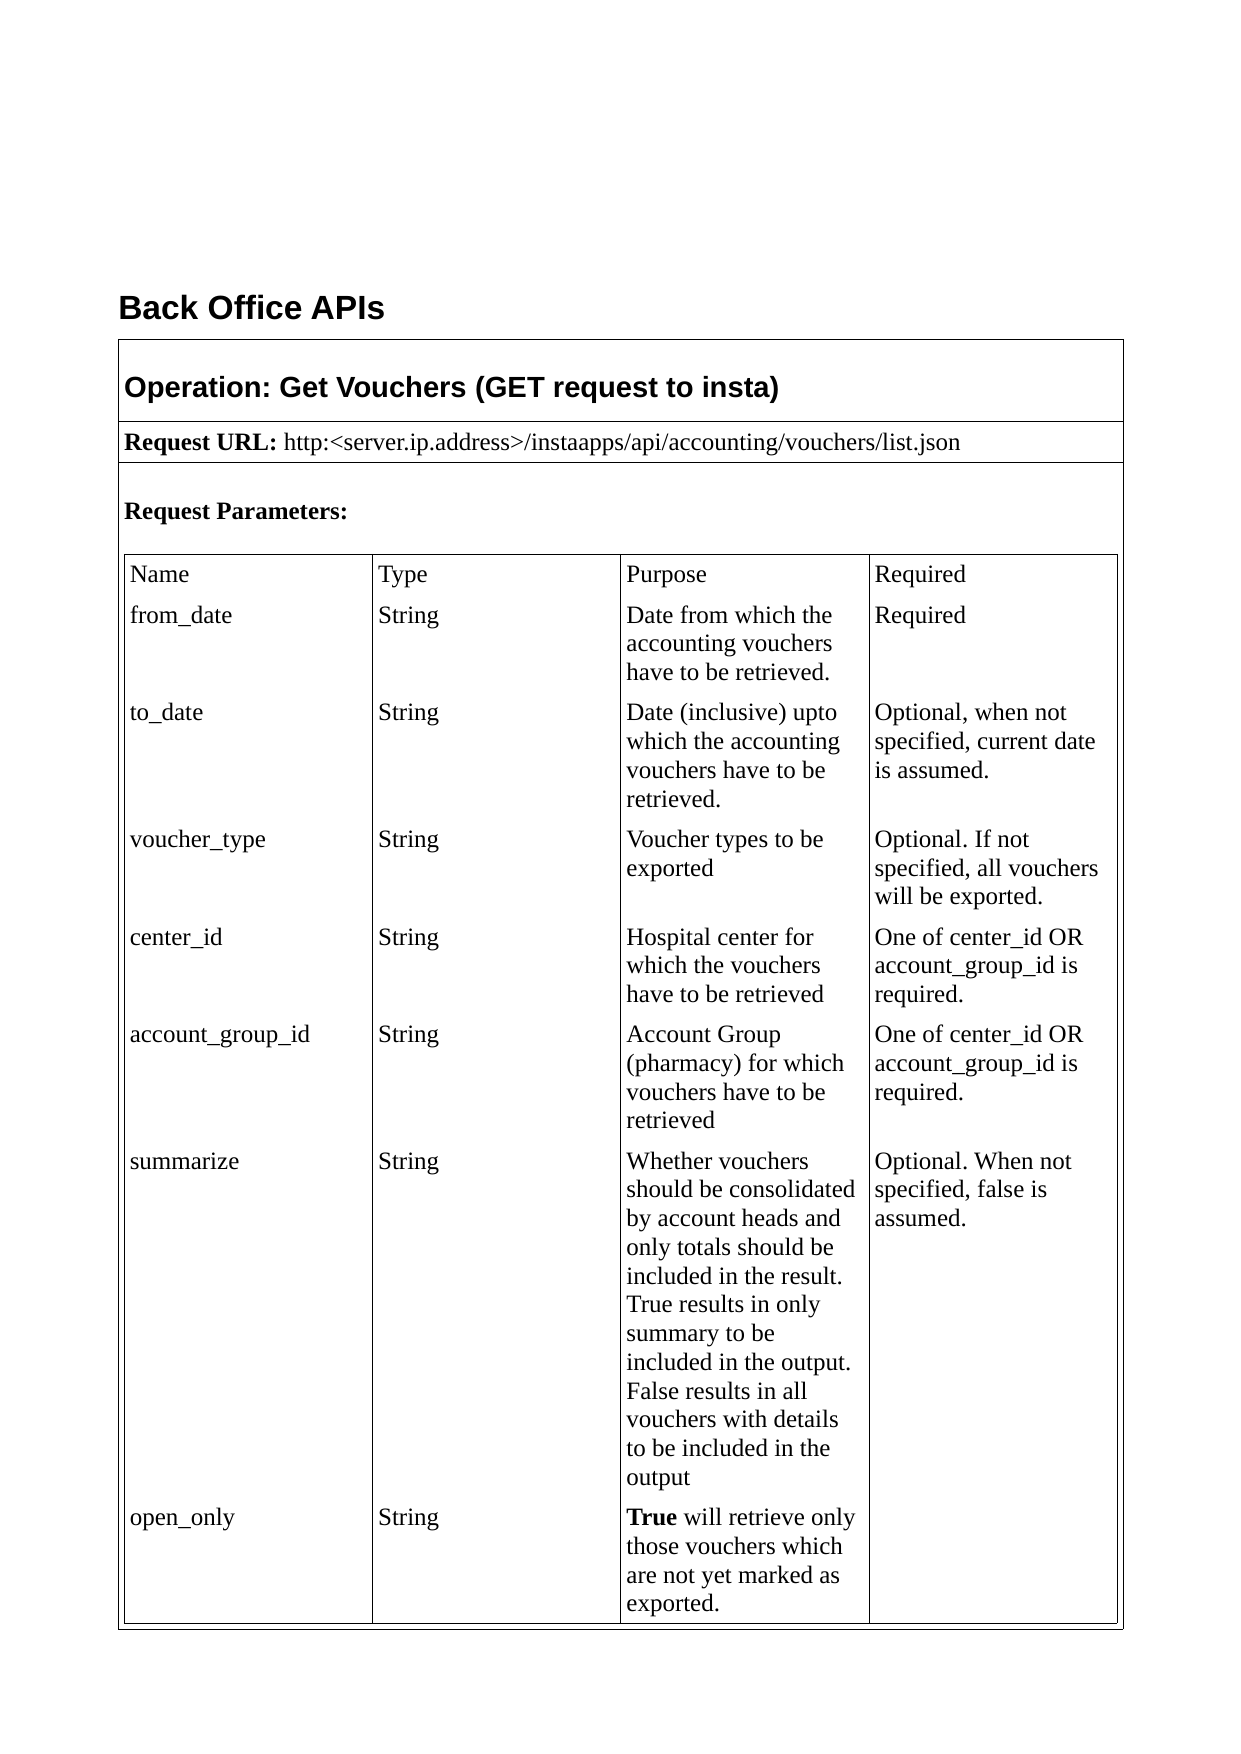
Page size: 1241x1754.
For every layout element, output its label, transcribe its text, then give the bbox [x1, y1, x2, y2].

table_header Operation: Get Vouchers (GET request to insta) [119, 340, 1123, 421]
table_header Purpose [621, 555, 869, 594]
table_cell open_only [125, 1497, 372, 1623]
table_cell True will retrieve only those vouchers which are not yet marked as exported. [621, 1497, 869, 1623]
table_cell String [373, 1014, 620, 1140]
table_cell to_date [125, 692, 372, 818]
table_cell account_group_id [125, 1014, 372, 1140]
subtitle Back Office APIs [118, 288, 1122, 326]
table_cell from_date [125, 594, 372, 692]
table_cell String [373, 692, 620, 818]
table_cell Required [870, 594, 1117, 692]
table_cell center_id [125, 916, 372, 1014]
table_cell Date (inclusive) upto which the accounting vouchers have to be retrieved. [621, 692, 869, 818]
table_cell String [373, 1140, 620, 1497]
table_cell Optional. If not specified, all vouchers will be exported. [870, 818, 1117, 916]
table_cell [870, 1497, 1117, 1623]
table_cell String [373, 594, 620, 692]
table_cell One of center_id OR account_group_id is required. [870, 1014, 1117, 1140]
table_cell Optional, when not specified, current date is assumed. [870, 692, 1117, 818]
table_cell String [373, 916, 620, 1014]
table_header Type [373, 555, 620, 594]
table_header Required [870, 555, 1117, 594]
table_cell Request URL: http:<server.ip.address>/instaapps/api/accounting/vouchers/list.json [119, 422, 1123, 462]
table_cell Account Group (pharmacy) for which vouchers have to be retrieved [621, 1014, 869, 1140]
table_cell Voucher types to be exported [621, 818, 869, 916]
table_cell voucher_type [125, 818, 372, 916]
table_cell Whether vouchers should be consolidated by account heads and only totals should be included in the result. True results in only summary to be included in the output. False results in all vouchers with details to be included in the output [621, 1140, 869, 1497]
table_cell summarize [125, 1140, 372, 1497]
table_cell Request Parameters: [119, 463, 1123, 1629]
table_cell Hospital center for which the vouchers have to be retrieved [621, 916, 869, 1014]
table_cell String [373, 1497, 620, 1623]
table_cell One of center_id OR account_group_id is required. [870, 916, 1117, 1014]
table_cell Date from which the accounting vouchers have to be retrieved. [621, 594, 869, 692]
table_cell Optional. When not specified, false is assumed. [870, 1140, 1117, 1497]
table_header Name [125, 555, 372, 594]
table_cell String [373, 818, 620, 916]
